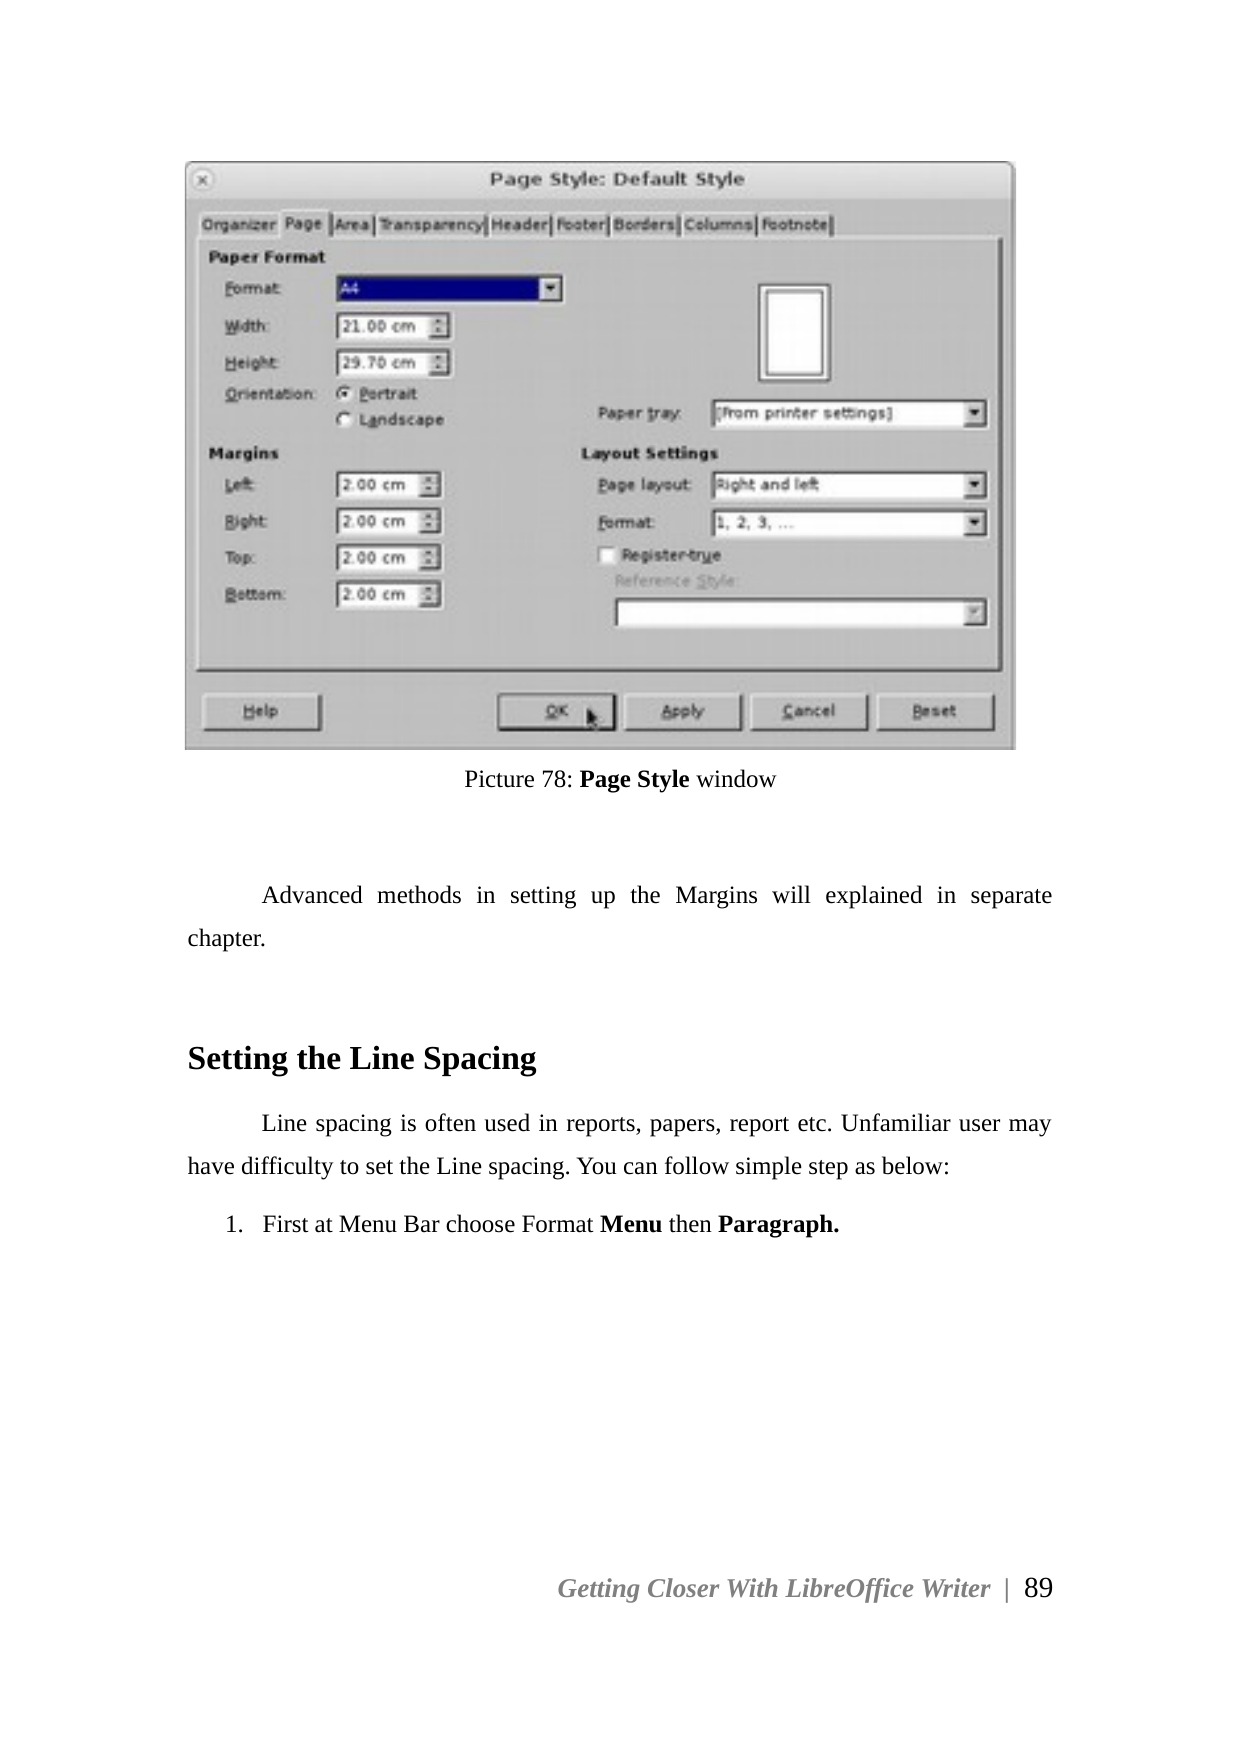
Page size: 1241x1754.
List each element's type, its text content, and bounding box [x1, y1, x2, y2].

picture [184, 161, 1017, 750]
text Line spacing is often used in reports, papers, report etc. Unfamiliar user may have difficulty to set the Line spacing. You can follow simple step as below: [187, 1108, 1053, 1180]
text Advanced methods in setting up the Margins will explained in separate chapter. [187, 880, 1053, 952]
text Picture 78: Page Style window [187, 150, 1053, 793]
list First at Menu Bar choose Format Menu then Paragraph. [225, 1209, 1053, 1238]
subtitle Setting the Line Spacing [187, 1038, 1053, 1077]
